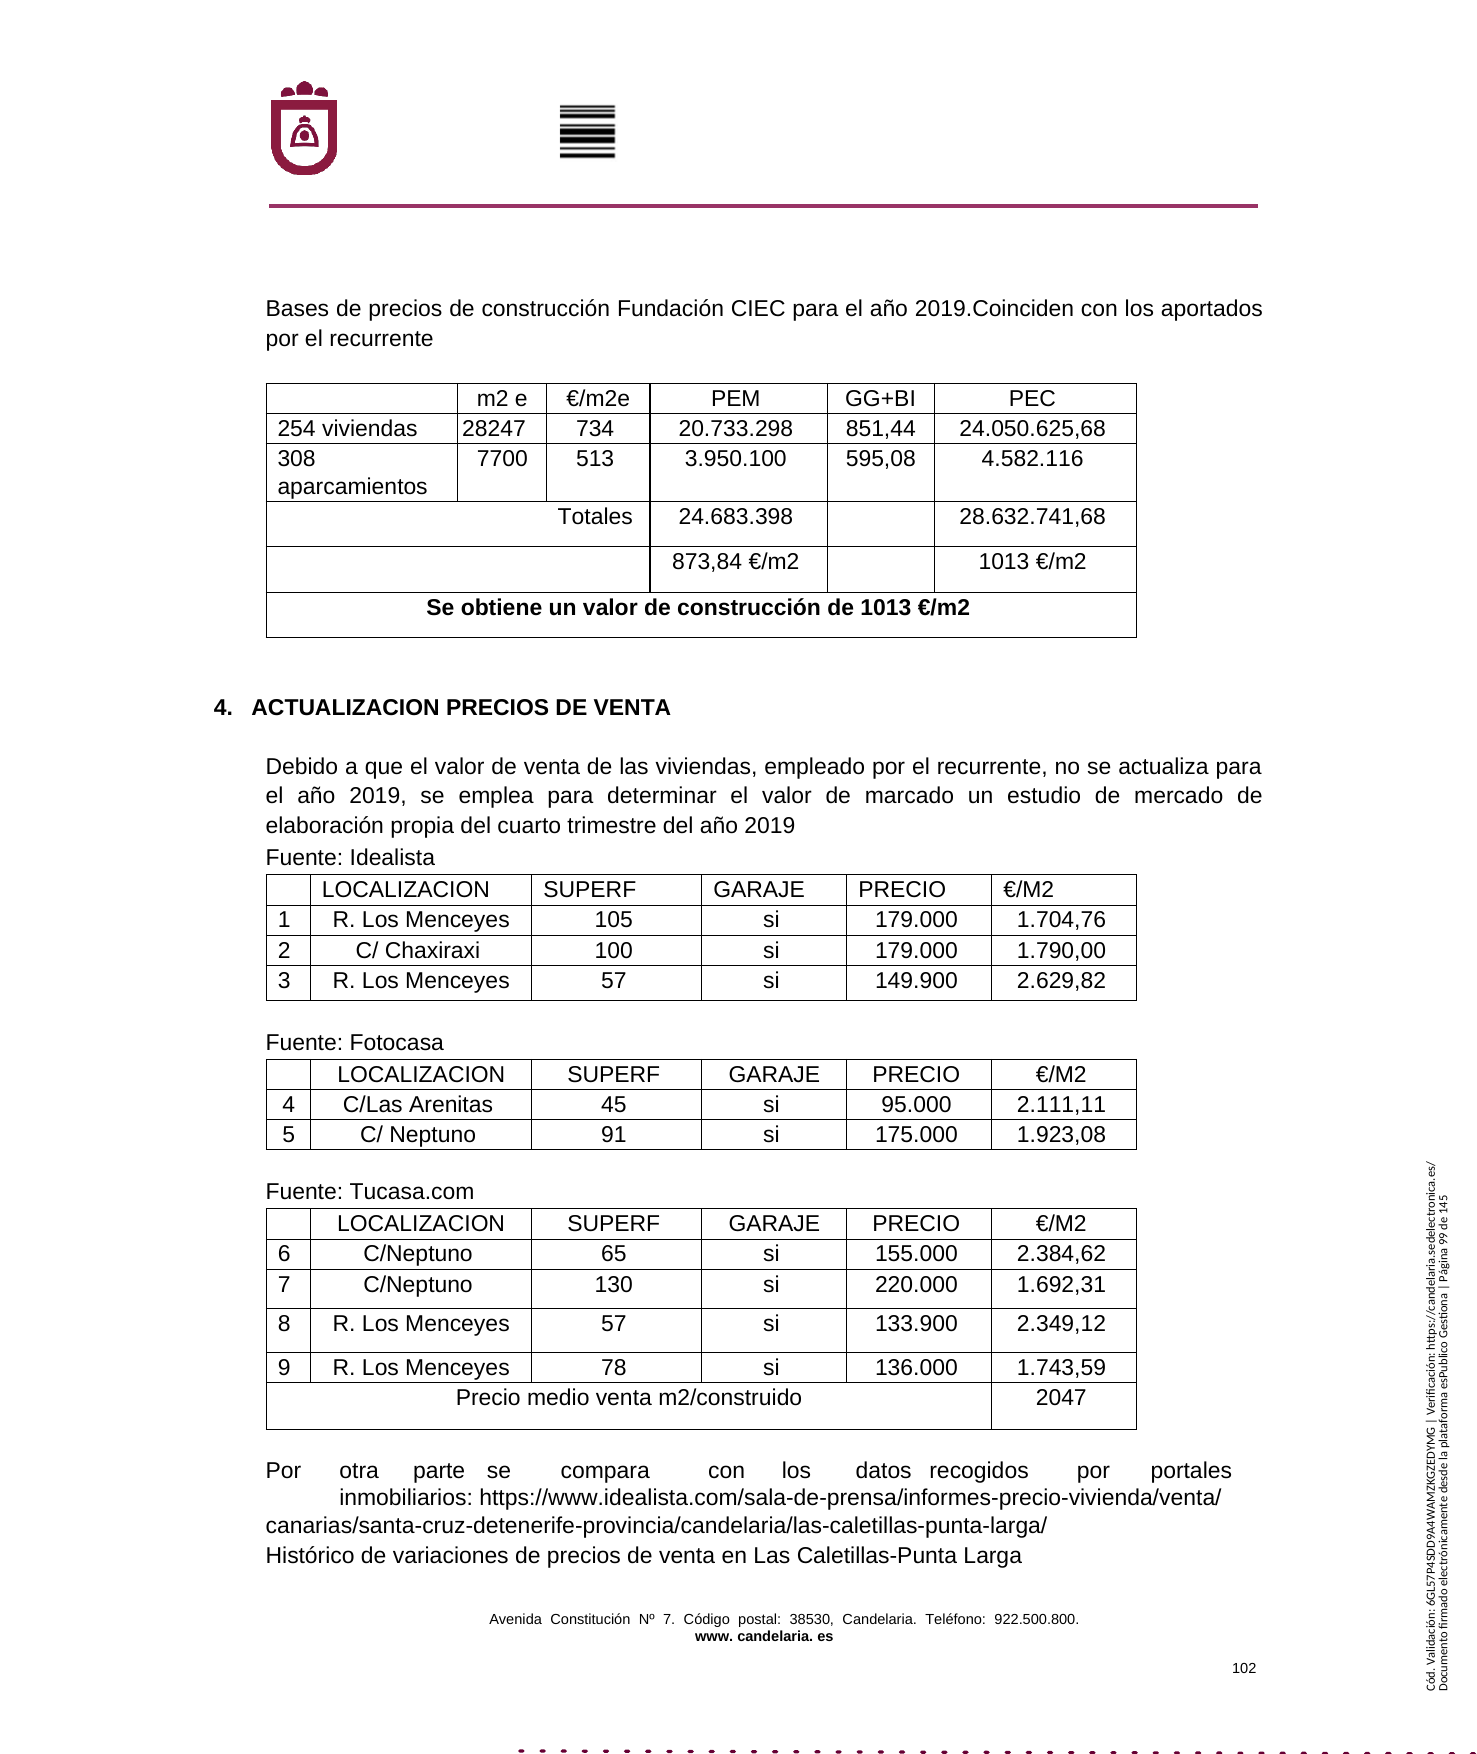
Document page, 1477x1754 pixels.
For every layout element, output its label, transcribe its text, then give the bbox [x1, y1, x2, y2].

table_header [267, 384, 457, 413]
table_header GG+BI [828, 384, 934, 413]
table_cell 57 [532, 966, 701, 1000]
table_header LOCALIZACION [311, 1060, 531, 1089]
table_cell 57 [532, 1309, 701, 1352]
table_cell 9 [267, 1353, 310, 1382]
table_cell C/Las Arenitas [311, 1090, 531, 1119]
table_cell si [702, 1353, 846, 1382]
table_cell 595,08 [828, 444, 934, 501]
table_cell 1 [267, 906, 310, 934]
table_cell 1.692,31 [992, 1270, 1136, 1308]
table_header PEC [935, 384, 1136, 413]
table_header [267, 875, 310, 904]
table_cell 5 [267, 1120, 310, 1149]
table_cell 513 [547, 444, 649, 501]
table_cell 851,44 [828, 414, 934, 443]
table_cell 2.349,12 [992, 1309, 1136, 1352]
text Bases de precios de construcción Fundación CIEC para el año 2019.Coinciden con los aportados por el recurrente [265, 295, 1263, 351]
table_header [267, 1209, 310, 1238]
table_cell [828, 502, 934, 546]
table_header PRECIO [847, 1060, 991, 1089]
table_cell 130 [532, 1270, 701, 1308]
text Fuente: Tucasa.com [265, 1178, 1263, 1205]
table_cell R. Los Menceyes [311, 1309, 531, 1352]
table_cell 78 [532, 1353, 701, 1382]
list ACTUALIZACION PRECIOS DE VENTA [214, 694, 1263, 720]
table_cell 2047 [992, 1383, 1136, 1429]
table_cell si [702, 936, 846, 965]
table_cell 8 [267, 1309, 310, 1352]
table_header €/M2 [992, 875, 1136, 904]
table_cell C/ Neptuno [311, 1120, 531, 1149]
text Fuente: Fotocasa [265, 1029, 1263, 1055]
table_cell si [702, 1309, 846, 1352]
table_cell 149.900 [847, 966, 991, 1000]
table_cell si [702, 1240, 846, 1268]
table_cell si [702, 1270, 846, 1308]
table_cell 105 [532, 906, 701, 934]
table_cell 1.923,08 [992, 1120, 1136, 1149]
table_header GARAJE [702, 875, 846, 904]
table_cell 28.632.741,68 [935, 502, 1136, 546]
table_header SUPERF [532, 1060, 701, 1089]
table_cell 4.582.116 [935, 444, 1136, 501]
table_header GARAJE [702, 1209, 846, 1238]
table_cell Totales [267, 502, 649, 546]
table_header SUPERF [532, 1209, 701, 1238]
table_cell 2.384,62 [992, 1240, 1136, 1268]
table_header €/M2 [992, 1209, 1136, 1238]
table_header SUPERF [532, 875, 701, 904]
table_cell 734 [547, 414, 649, 443]
table_cell 45 [532, 1090, 701, 1119]
table_header PRECIO [847, 1209, 991, 1238]
table_cell Se obtiene un valor de construcción de 1013 €/m2 [267, 593, 1136, 637]
table_cell 155.000 [847, 1240, 991, 1268]
table_cell si [702, 1120, 846, 1149]
table_cell C/ Chaxiraxi [311, 936, 531, 965]
table_cell [267, 547, 649, 592]
text Por otra parte se compara con los datos recogidos por portales inmobiliarios: https://www.idealista.com/sala-de-prensa/informes-precio-vivienda/venta/canarias/santa-cruz-detenerife-provincia/candelaria/las-caletillas-punta-larga/ [265, 1458, 1270, 1539]
table_header €/m2e [547, 384, 649, 413]
table_cell 100 [532, 936, 701, 965]
table_header m2 e [458, 384, 546, 413]
table_cell [267, 1383, 310, 1429]
table_cell 95.000 [847, 1090, 991, 1119]
table_cell 179.000 [847, 906, 991, 934]
table_header GARAJE [702, 1060, 846, 1089]
table_cell 3.950.100 [651, 444, 827, 501]
table_cell si [702, 966, 846, 1000]
table_cell 220.000 [847, 1270, 991, 1308]
table_cell 308 aparcamientos [267, 444, 457, 501]
table_cell 873,84 €/m2 [651, 547, 827, 592]
table_header €/M2 [992, 1060, 1136, 1089]
text Fuente: Idealista [265, 842, 1263, 870]
table_cell R. Los Menceyes [311, 1353, 531, 1382]
table_cell 28247 [458, 414, 546, 443]
table_cell 175.000 [847, 1120, 991, 1149]
table_cell 91 [532, 1120, 701, 1149]
table_cell C/Neptuno [311, 1240, 531, 1268]
table_cell 179.000 [847, 936, 991, 965]
table_cell 7700 [458, 444, 546, 501]
table_cell [847, 1383, 991, 1429]
table_cell Precio medio venta m2/construido [310, 1383, 847, 1429]
table_header PEM [651, 384, 827, 413]
table_cell 254 viviendas [267, 414, 457, 443]
table_cell 6 [267, 1240, 310, 1268]
table_cell 1.790,00 [992, 936, 1136, 965]
table_cell 1.743,59 [992, 1353, 1136, 1382]
table_cell 24.683.398 [651, 502, 827, 546]
table_cell 136.000 [847, 1353, 991, 1382]
text Histórico de variaciones de precios de venta en Las Caletillas-Punta Larga [265, 1542, 1263, 1568]
table_cell 65 [532, 1240, 701, 1268]
table_cell 24.050.625,68 [935, 414, 1136, 443]
table_cell 20.733.298 [651, 414, 827, 443]
table_cell 2 [267, 936, 310, 965]
table_header LOCALIZACION [311, 1209, 531, 1238]
table_cell 2.629,82 [992, 966, 1136, 1000]
table_cell 133.900 [847, 1309, 991, 1352]
table_cell C/Neptuno [311, 1270, 531, 1308]
table_cell si [702, 906, 846, 934]
table_cell [828, 547, 934, 592]
table_header LOCALIZACION [311, 875, 531, 904]
table_cell 7 [267, 1270, 310, 1308]
text Debido a que el valor de venta de las viviendas, empleado por el recurrente, no se actualiza para el año 2019, se emplea para determinar el valor de marcado un estudio de mercado de elaboración propia del cuarto trimestre del año 2019 [265, 753, 1263, 838]
table_cell si [702, 1090, 846, 1119]
table_cell R. Los Menceyes [311, 966, 531, 1000]
table_cell 2.111,11 [992, 1090, 1136, 1119]
table_cell R. Los Menceyes [311, 906, 531, 934]
table_cell 3 [267, 966, 310, 1000]
table_header PRECIO [847, 875, 991, 904]
table_header [267, 1060, 310, 1089]
table_cell 1013 €/m2 [935, 547, 1136, 592]
table_cell 4 [267, 1090, 310, 1119]
table_cell 1.704,76 [992, 906, 1136, 934]
